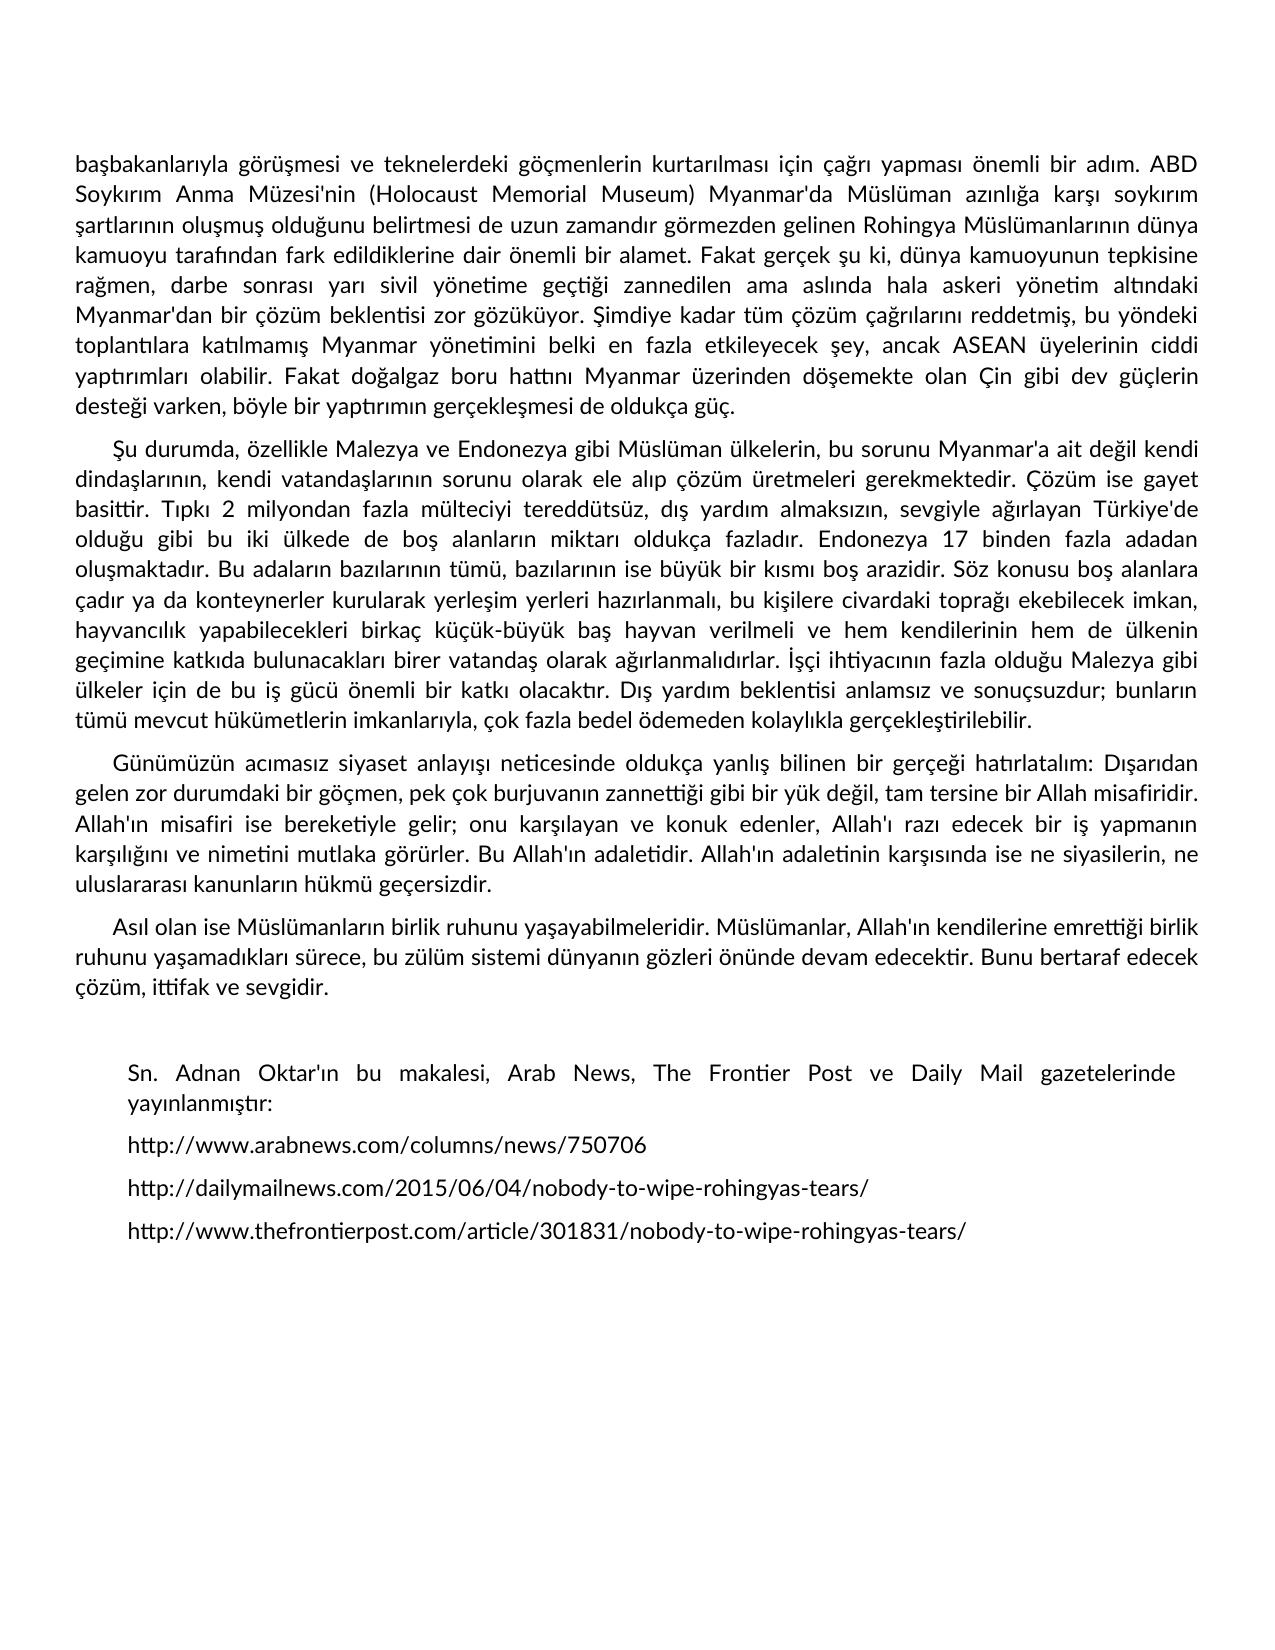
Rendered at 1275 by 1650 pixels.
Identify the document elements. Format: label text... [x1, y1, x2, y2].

text http://www.arabnews.com/columns/news/750706 [127, 1131, 1177, 1159]
text http://dailymailnews.com/2015/06/04/nobody-to-wipe-rohingyas-tears/ [127, 1174, 1177, 1201]
text Günümüzün acımasız siyaset anlayışı neticesinde oldukça yanlış bilinen bir gerçeği hatırlatalım: Dışarıdan gelen zor durumdaki bir göçmen, pek çok burjuvanın zannettiği gibi bir yük değil, tam tersine bir Allah misafiridir. Allah'ın misafiri ise bereketiyle gelir; onu karşılayan ve konuk edenler, Allah'ı razı edecek bir iş yapmanın karşılığını ve nimetini mutlaka görürler. Bu Allah'ın adaletidir. Allah'ın adaletinin karşısında ise ne siyasilerin, ne uluslararası kanunların hükmü geçersizdir. [75, 749, 1200, 897]
text Asıl olan ise Müslümanların birlik ruhunu yaşayabilmeleridir. Müslümanlar, Allah'ın kendilerine emrettiği birlik ruhunu yaşamadıkları sürece, bu zülüm sistemi dünyanın gözleri önünde devam edecektir. Bunu bertaraf edecek çözüm, ittifak ve sevgidir. [75, 912, 1200, 1000]
text Şu durumda, özellikle Malezya ve Endonezya gibi Müslüman ülkelerin, bu sorunu Myanmar'a ait değil kendi dindaşlarının, kendi vatandaşlarının sorunu olarak ele alıp çözüm üretmeleri gerekmektedir. Çözüm ise gayet basittir. Tıpkı 2 milyondan fazla mülteciyi tereddütsüz, dış yardım almaksızın, sevgiyle ağırlayan Türkiye'de olduğu gibi bu iki ülkede de boş alanların miktarı oldukça fazladır. Endonezya 17 binden fazla adadan oluşmaktadır. Bu adaların bazılarının tümü, bazılarının ise büyük bir kısmı boş arazidir. Söz konusu boş alanlara çadır ya da konteynerler kurularak yerleşim yerleri hazırlanmalı, bu kişilere civardaki toprağı ekebilecek imkan, hayvancılık yapabilecekleri birkaç küçük-büyük baş hayvan verilmeli ve hem kendilerinin hem de ülkenin geçimine katkıda bulunacakları birer vatandaş olarak ağırlanmalıdırlar. İşçi ihtiyacının fazla olduğu Malezya gibi ülkeler için de bu iş gücü önemli bir katkı olacaktır. Dış yardım beklentisi anlamsız ve sonuçsuzdur; bunların tümü mevcut hükümetlerin imkanlarıyla, çok fazla bedel ödemeden kolaylıkla gerçekleştirilebilir. [75, 434, 1200, 734]
text http://www.thefrontierpost.com/article/301831/nobody-to-wipe-rohingyas-tears/ [127, 1217, 1177, 1244]
text başbakanlarıyla görüşmesi ve teknelerdeki göçmenlerin kurtarılması için çağrı yapması önemli bir adım. ABD Soykırım Anma Müzesi'nin (Holocaust Memorial Museum) Myanmar'da Müslüman azınlığa karşı soykırım şartlarının oluşmuş olduğunu belirtmesi de uzun zamandır görmezden gelinen Rohingya Müslümanlarının dünya kamuoyu tarafından fark edildiklerine dair önemli bir alamet. Fakat gerçek şu ki, dünya kamuoyunun tepkisine rağmen, darbe sonrası yarı sivil yönetime geçtiği zannedilen ama aslında hala askeri yönetim altındaki Myanmar'dan bir çözüm beklentisi zor gözüküyor. Şimdiye kadar tüm çözüm çağrılarını reddetmiş, bu yöndeki toplantılara katılmamış Myanmar yönetimini belki en fazla etkileyecek şey, ancak ASEAN üyelerinin ciddi yaptırımları olabilir. Fakat doğalgaz boru hattını Myanmar üzerinden döşemekte olan Çin gibi dev güçlerin desteği varken, böyle bir yaptırımın gerçekleşmesi de oldukça güç. [75, 150, 1200, 419]
text Sn. Adnan Oktar'ın bu makalesi, Arab News, The Frontier Post ve Daily Mail gazetelerinde yayınlanmıştır: [127, 1058, 1177, 1116]
